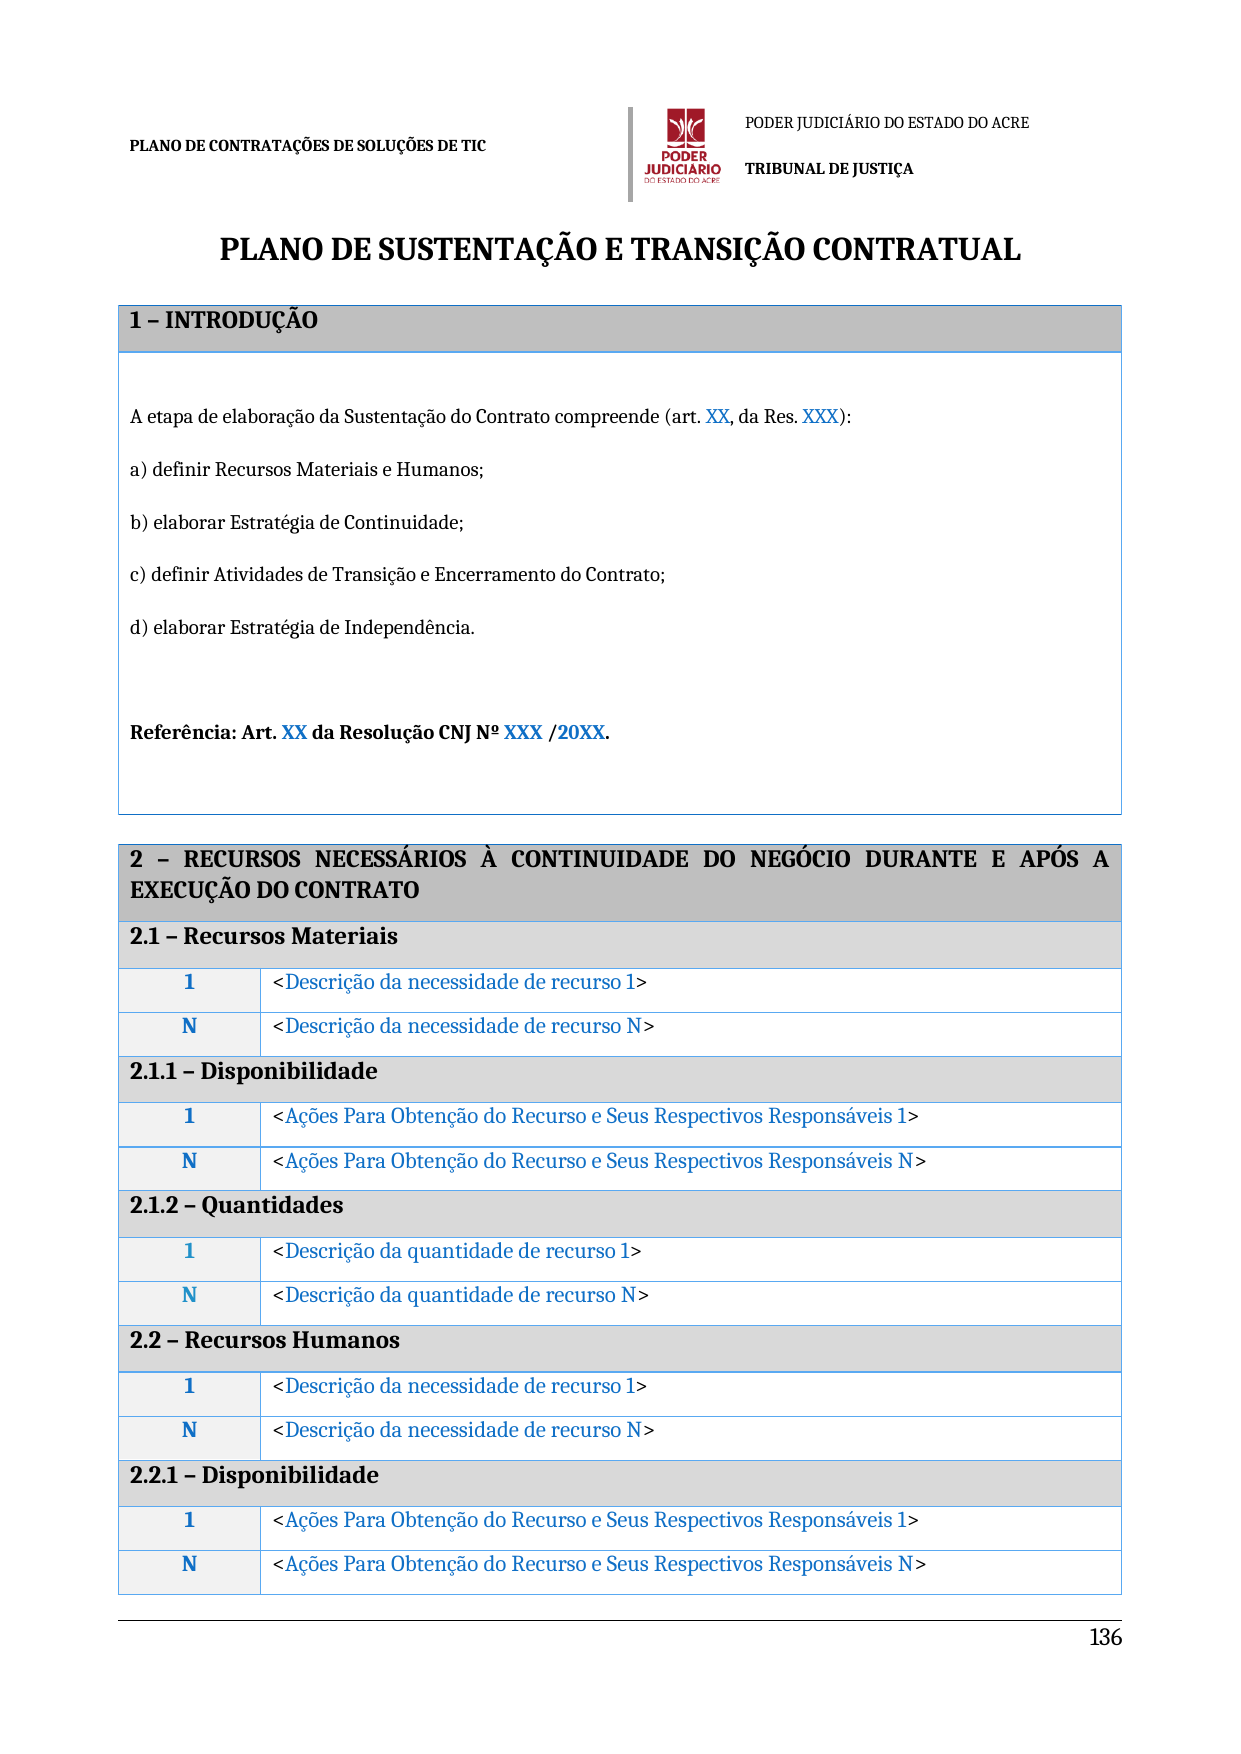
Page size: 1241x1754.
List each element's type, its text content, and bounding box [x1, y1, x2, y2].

table_cell <Ações Para Obtenção do Recurso e Seus Respectivos Responsáveis 1> [261, 1103, 1121, 1146]
table_cell <Ações Para Obtenção do Recurso e Seus Respectivos Responsáveis 1> [261, 1507, 1121, 1550]
table_cell N [119, 1551, 260, 1594]
text PLANO DE SUSTENTAÇÃO E TRANSIÇÃO CONTRATUAL [118, 231, 1122, 269]
table_cell 1 [119, 1103, 260, 1146]
table_cell N [119, 1417, 260, 1459]
picture [641, 106, 723, 186]
table_cell 2.2 – Recursos Humanos [119, 1326, 1121, 1371]
table_cell <Descrição da quantidade de recurso 1> [261, 1238, 1121, 1281]
table_cell 1 [119, 1507, 260, 1550]
table_header 1 – INTRODUÇÃO [119, 306, 1121, 351]
table_cell <Descrição da necessidade de recurso N> [261, 1013, 1121, 1056]
table_cell N [119, 1013, 260, 1056]
table_cell 1 [119, 1373, 260, 1416]
table_cell 1 [119, 969, 260, 1012]
table_cell A etapa de elaboração da Sustentação do Contrato compreende (art. XX, da Res. XXX): a) definir Recursos Materiais e Humanos; b) elaborar Estratégia de Continuidade; c) definir Atividades de Transição e Encerramento do Contrato; d) elaborar Estratégia de Independência. Referência: Art. XX da Resolução CNJ Nº XXX /20XX. [119, 353, 1121, 814]
table_cell 2.1.1 – Disponibilidade [119, 1057, 1121, 1102]
table_cell <Descrição da quantidade de recurso N> [261, 1282, 1121, 1325]
table_cell N [119, 1148, 260, 1190]
table_cell <Descrição da necessidade de recurso 1> [261, 1373, 1121, 1416]
table_cell 1 [119, 1238, 260, 1281]
table_cell 2.2.1 – Disponibilidade [119, 1461, 1121, 1506]
table_cell <Ações Para Obtenção do Recurso e Seus Respectivos Responsáveis N> [261, 1148, 1121, 1190]
table_cell N [119, 1282, 260, 1325]
table_cell <Descrição da necessidade de recurso N> [261, 1417, 1121, 1459]
table_cell <Descrição da necessidade de recurso 1> [261, 969, 1121, 1012]
table_cell 2.1 – Recursos Materiais [119, 922, 1121, 968]
table_header 2 – RECURSOS NECESSÁRIOS À CONTINUIDADE DO NEGÓCIO DURANTE E APÓS A EXECUÇÃO DO CONTRATO [119, 845, 1121, 921]
table_cell 2.1.2 – Quantidades [119, 1191, 1121, 1237]
table_cell <Ações Para Obtenção do Recurso e Seus Respectivos Responsáveis N> [261, 1551, 1121, 1594]
